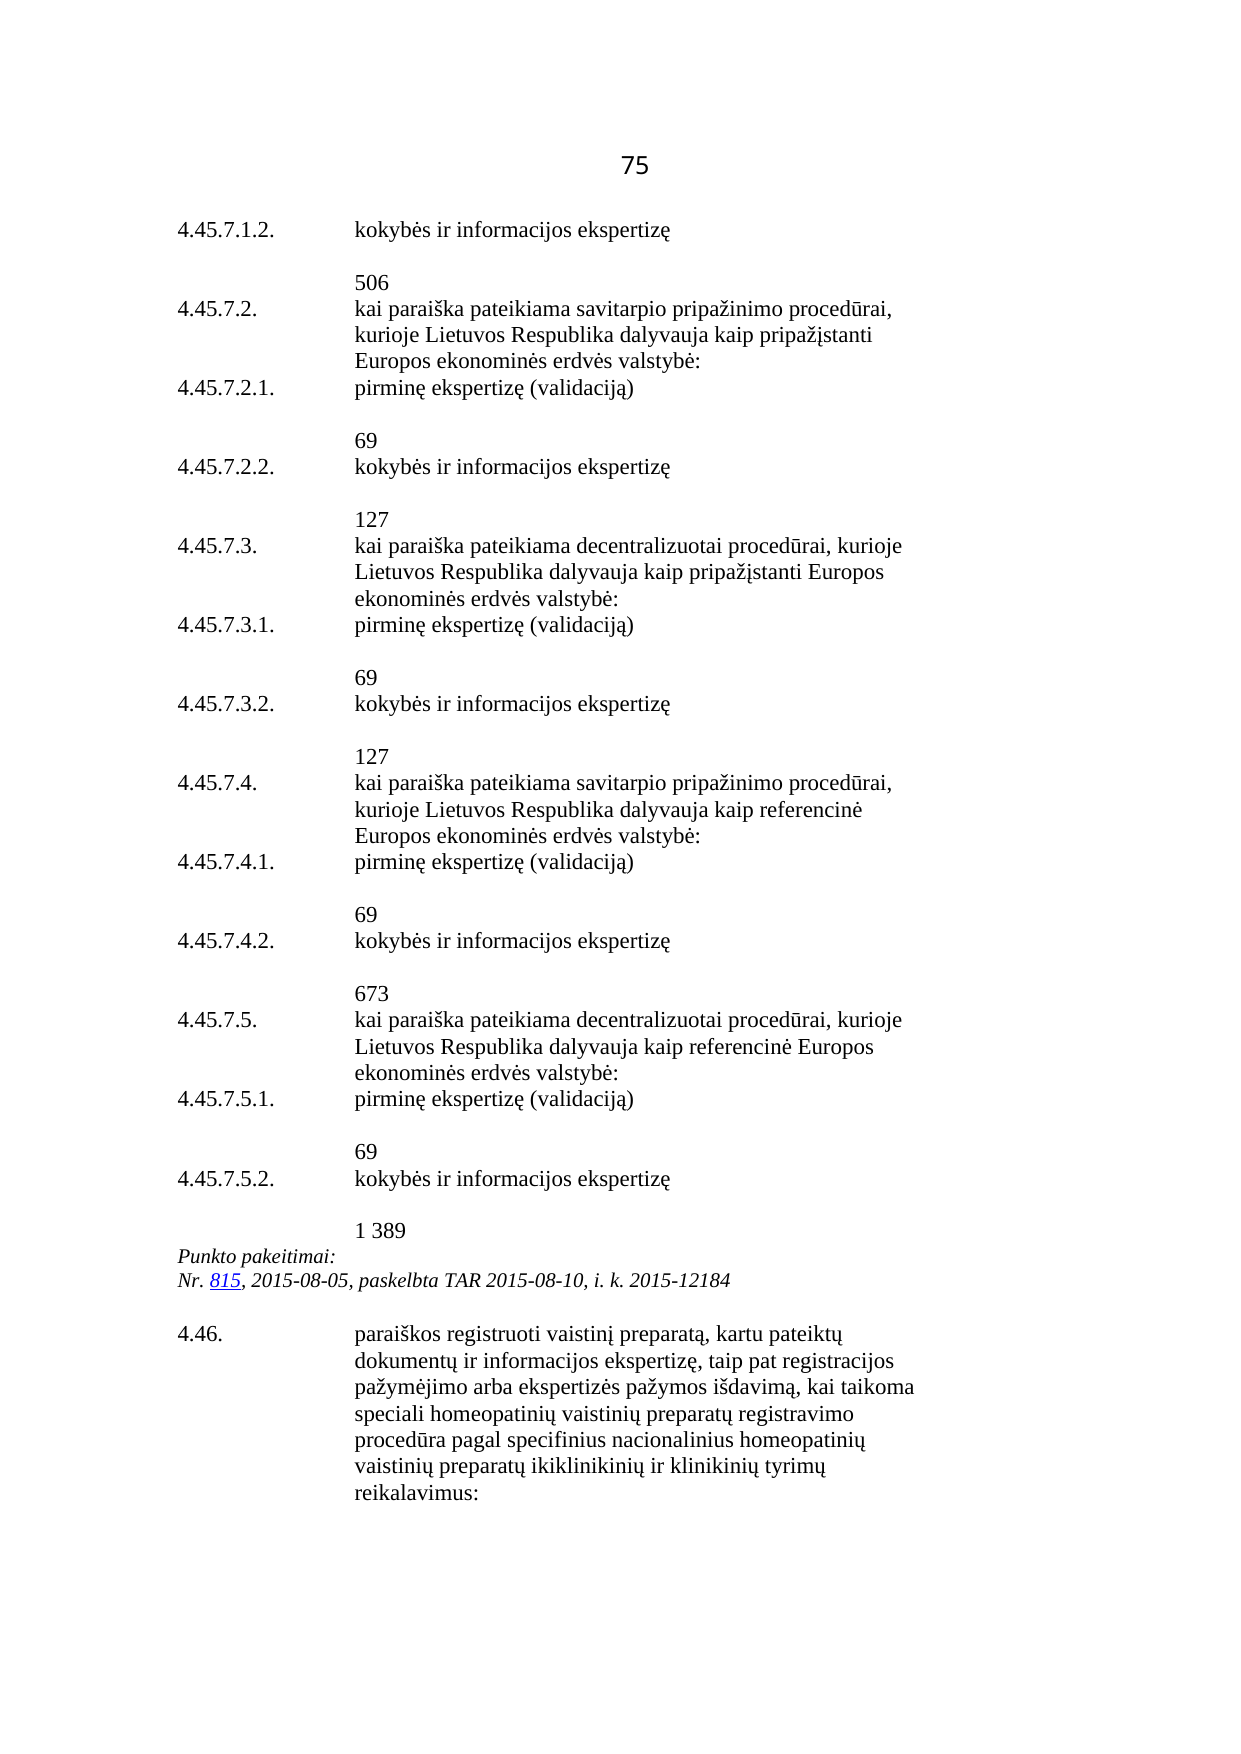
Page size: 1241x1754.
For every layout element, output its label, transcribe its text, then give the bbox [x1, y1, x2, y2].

text kurioje Lietuvos Respublika dalyvauja kaip referencinė [354, 796, 945, 822]
text Lietuvos Respublika dalyvauja kaip referencinė Europos [354, 1033, 945, 1059]
text reikalavimus: [354, 1479, 945, 1505]
text 4.46. paraiškos registruoti vaistinį preparatą, kartu pateiktų [177, 1321, 945, 1347]
text 4.45.7.4. kai paraiška pateikiama savitarpio pripažinimo procedūrai, [177, 769, 945, 796]
text dokumentų ir informacijos ekspertizę, taip pat registracijos [354, 1347, 945, 1373]
text speciali homeopatinių vaistinių preparatų registravimo [354, 1399, 945, 1426]
text 4.45.7.3.1. pirminę ekspertizę (validaciją) 69 [177, 611, 945, 690]
text 4.45.7.3. kai paraiška pateikiama decentralizuotai procedūrai, kurioje [177, 532, 945, 558]
text 4.45.7.2.1. pirminę ekspertizę (validaciją) 69 [177, 374, 945, 453]
text procedūra pagal specifinius nacionalinius homeopatinių [354, 1426, 945, 1452]
text 4.45.7.4.2. kokybės ir informacijos ekspertizę 673 [177, 927, 945, 1006]
text Nr. 815, 2015-08-05, paskelbta TAR 2015-08-10, i. k. 2015-12184 [177, 1268, 1093, 1292]
text 4.45.7.4.1. pirminę ekspertizę (validaciją) 69 [177, 848, 945, 927]
text Europos ekonominės erdvės valstybė: [354, 822, 945, 848]
text 4.45.7.2. kai paraiška pateikiama savitarpio pripažinimo procedūrai, [177, 295, 945, 321]
text 4.45.7.1.2. kokybės ir informacijos ekspertizę 506 [177, 216, 945, 295]
text ekonominės erdvės valstybė: [354, 585, 945, 611]
text 4.45.7.5.2. kokybės ir informacijos ekspertizę 1 389 [177, 1164, 945, 1244]
text vaistinių preparatų ikiklinikinių ir klinikinių tyrimų [354, 1452, 945, 1479]
text Punkto pakeitimai: [177, 1244, 1093, 1268]
text 4.45.7.2.2. kokybės ir informacijos ekspertizę 127 [177, 453, 945, 532]
text Lietuvos Respublika dalyvauja kaip pripažįstanti Europos [354, 558, 945, 585]
text 4.45.7.5. kai paraiška pateikiama decentralizuotai procedūrai, kurioje [177, 1006, 945, 1033]
text ekonominės erdvės valstybė: [354, 1059, 945, 1086]
text pažymėjimo arba ekspertizės pažymos išdavimą, kai taikoma [354, 1373, 945, 1399]
text 4.45.7.5.1. pirminę ekspertizę (validaciją) 69 [177, 1086, 945, 1164]
text kurioje Lietuvos Respublika dalyvauja kaip pripažįstanti [354, 321, 945, 348]
text 4.45.7.3.2. kokybės ir informacijos ekspertizę 127 [177, 690, 945, 769]
text Europos ekonominės erdvės valstybė: [354, 348, 945, 374]
